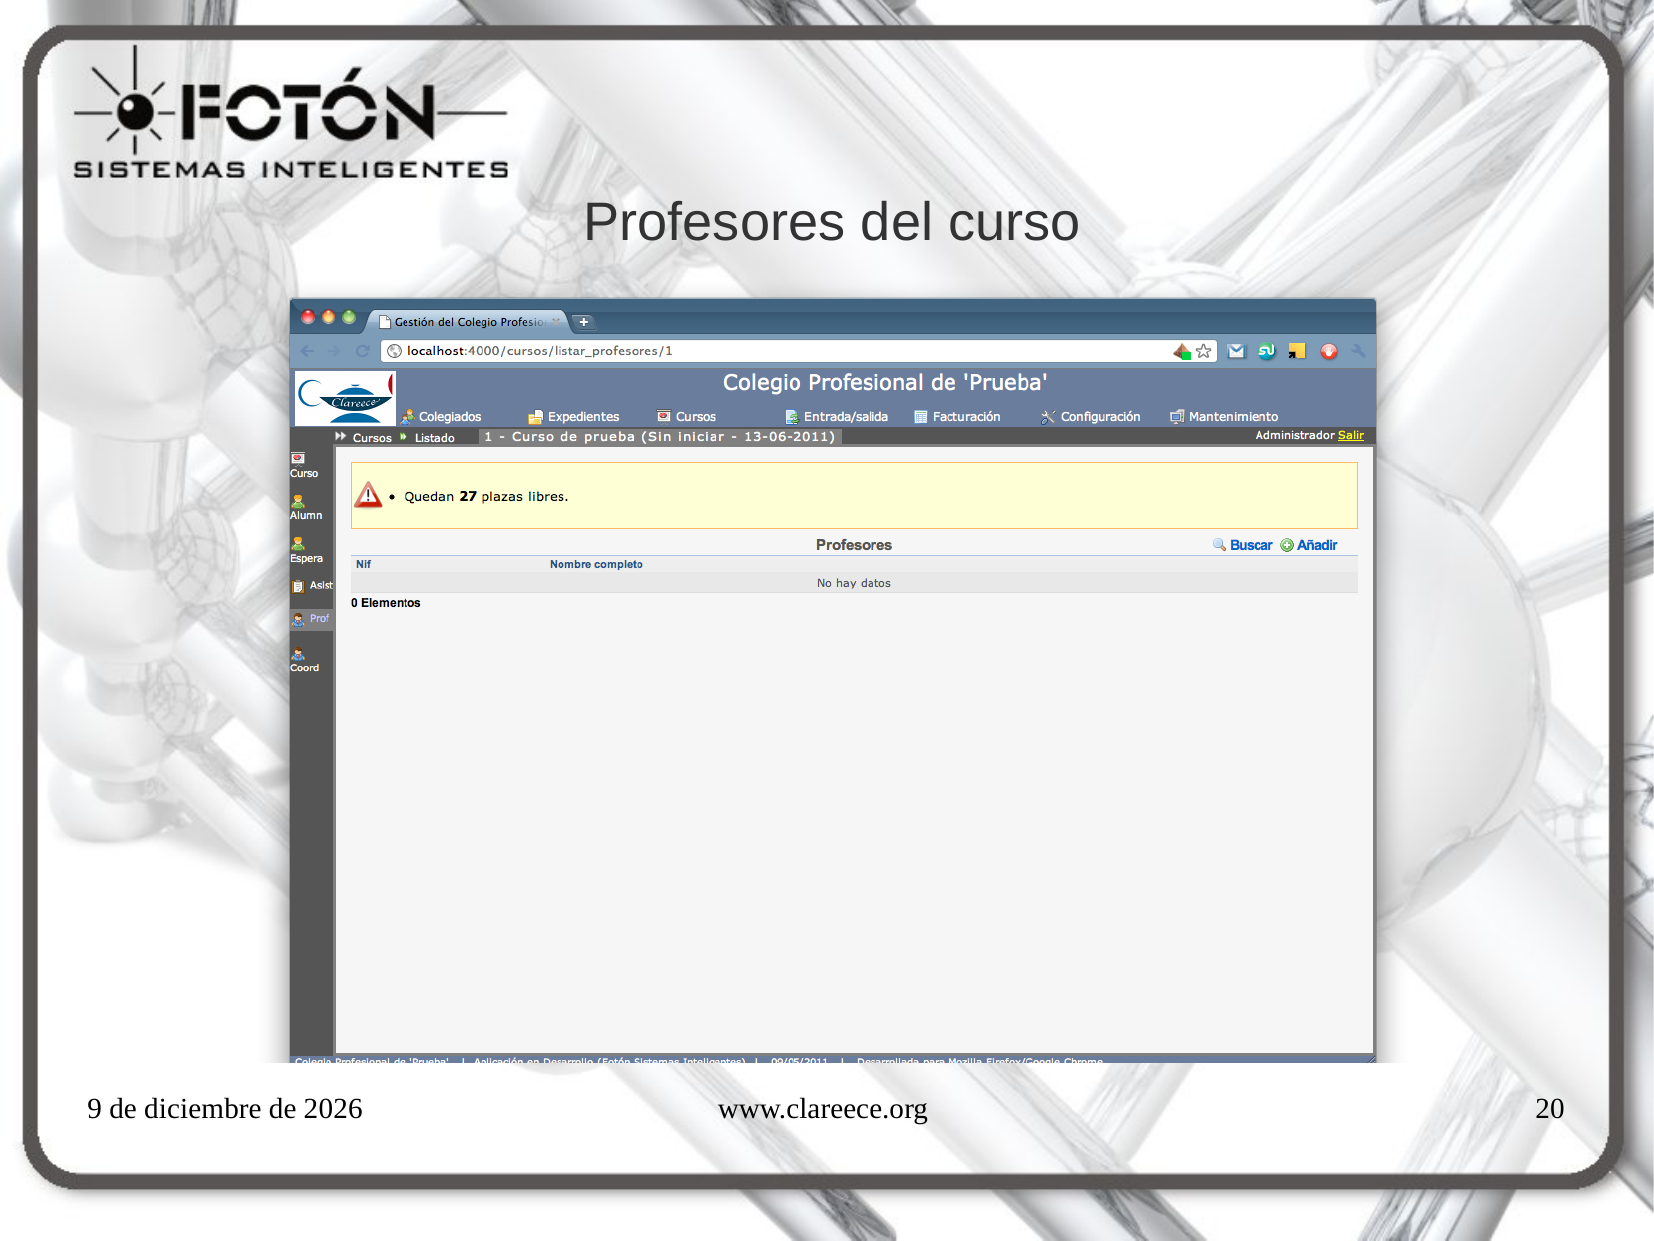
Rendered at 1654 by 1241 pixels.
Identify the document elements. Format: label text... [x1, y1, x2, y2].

title Profesores del curso [88, 177, 1577, 266]
picture [0, 0, 1654, 1241]
